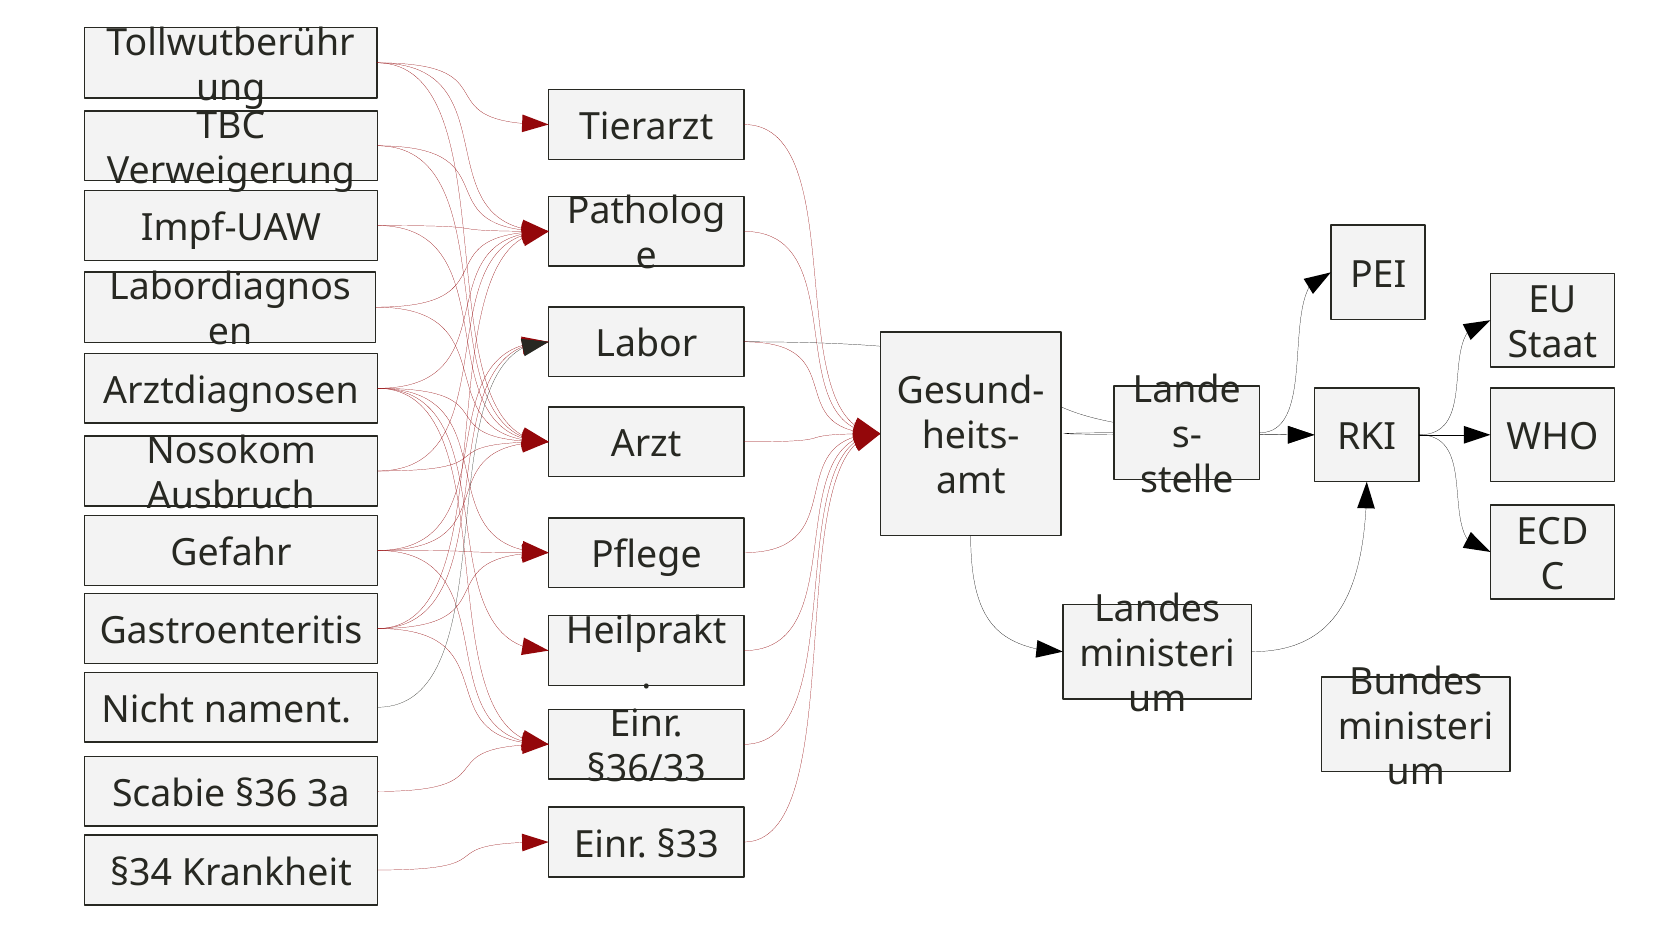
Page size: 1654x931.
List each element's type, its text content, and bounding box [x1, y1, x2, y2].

text_box Heilprakt. [548, 615, 744, 686]
text_box §34 Krankheit [84, 835, 378, 905]
text_box ECDC [1490, 505, 1615, 599]
text_box Impf-UAW [84, 190, 378, 261]
text_box EU Staat [1490, 273, 1615, 368]
text_box WHO [1490, 387, 1615, 482]
text_box Tollwutberührung [84, 27, 377, 98]
text_box Einr. §33 [548, 807, 744, 877]
text_box Nosokom Ausbruch [84, 436, 378, 506]
text_box Scabie §36 3a [84, 756, 378, 827]
text_box Einr. §36/33 [548, 709, 744, 780]
text_box TBC Verweigerung [84, 110, 378, 181]
text_box Landes ministerium [1062, 604, 1252, 699]
text_box Gesund- heits- amt [880, 331, 1061, 536]
text_box Arztdiagnosen [84, 353, 378, 424]
text_box Bundes ministerium [1321, 676, 1511, 772]
text_box Gastroenteritis [84, 593, 378, 664]
text_box Landes-stelle [1114, 385, 1260, 480]
text_box Pathologe [548, 196, 744, 267]
text_box Tierarzt [548, 89, 744, 160]
text_box RKI [1314, 387, 1420, 482]
text_box Pflege [548, 517, 744, 588]
text_box Labordiagnosen [84, 272, 376, 343]
text_box PEI [1330, 225, 1426, 320]
text_box Labor [548, 306, 744, 377]
text_box Nicht nament. [84, 672, 378, 743]
text_box Arzt [548, 407, 744, 477]
text_box Gefahr [84, 515, 378, 586]
